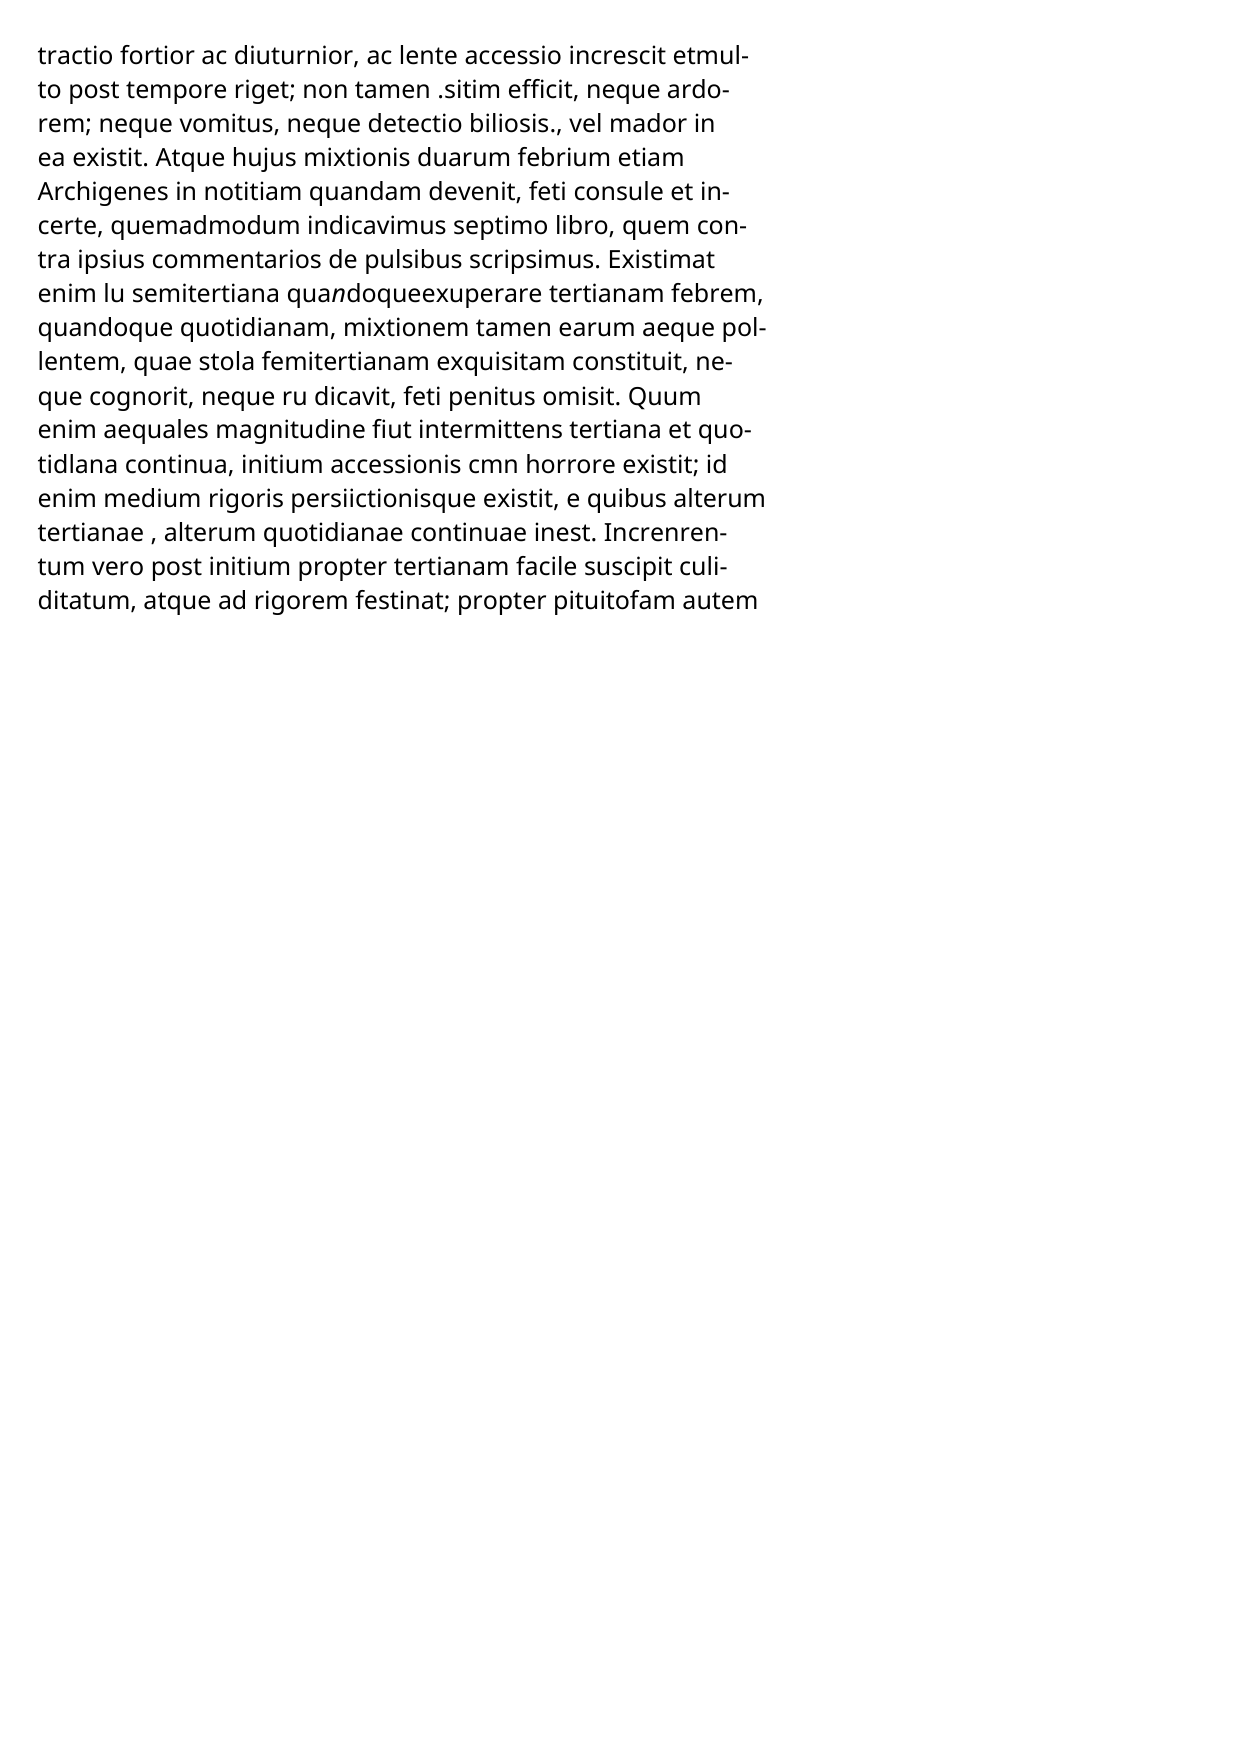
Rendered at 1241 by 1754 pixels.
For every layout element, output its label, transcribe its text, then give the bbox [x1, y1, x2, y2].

text tractio fortior ac diuturnior, ac lente accessio increscit etmul- to post tempore riget; non tamen .sitim efficit, neque ardo- rem; neque vomitus, neque detectio biliosis., vel mador in ea existit. Atque hujus mixtionis duarum febrium etiam Archigenes in notitiam quandam devenit, feti consule et in- certe, quemadmodum indicavimus septimo libro, quem con- tra ipsius commentarios de pulsibus scripsimus. Existimat enim lu semitertiana quandoqueexuperare tertianam febrem, quandoque quotidianam, mixtionem tamen earum aeque pol- lentem, quae stola femitertianam exquisitam constituit, ne- que cognorit, neque ru dicavit, feti penitus omisit. Quum enim aequales magnitudine fiut intermittens tertiana et quo- tidlana continua, initium accessionis cmn horrore existit; id enim medium rigoris persiictionisque existit, e quibus alterum tertianae , alterum quotidianae continuae inest. Increnren- tum vero post initium propter tertianam facile suscipit culi- ditatum, atque ad rigorem festinat; propter pituitofam autem [37, 37, 1203, 617]
